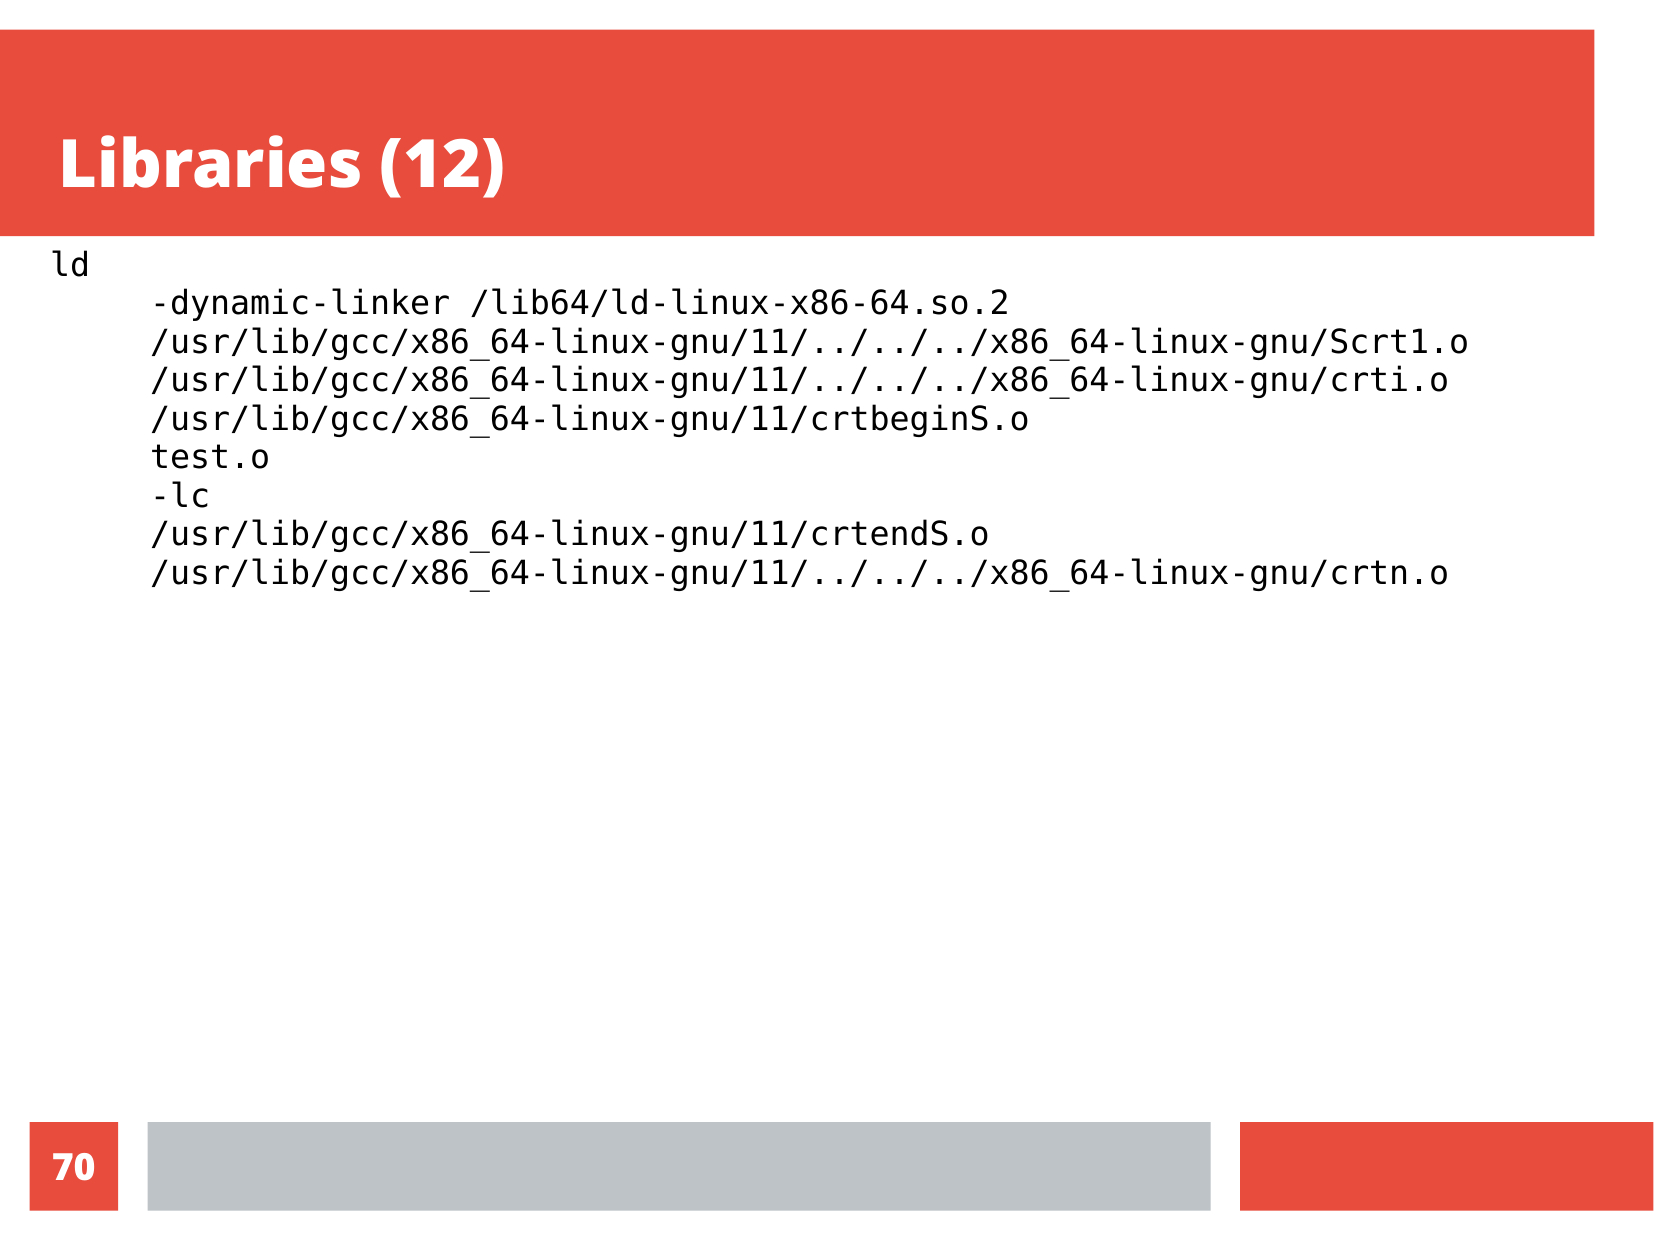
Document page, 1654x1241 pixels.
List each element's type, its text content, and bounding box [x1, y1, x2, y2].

title Libraries (12) [59, 59, 1595, 207]
text_box ld -dynamic-linker /lib64/ld-linux-x86-64.so.2 /usr/lib/gcc/x86_64-linux-gnu/11/../../../x86_64-linux-gnu/Scrt1.o /usr/lib/gcc/x86_64-linux-gnu/11/../../../x86_64-linux-gnu/crti.o /usr/lib/gcc/x86_64-linux-gnu/11/crtbeginS.o test.o -lc /usr/lib/gcc/x86_64-linux-gnu/11/crtendS.o /usr/lib/gcc/x86_64-linux-gnu/11/../../../x86_64-linux-gnu/crtn.o [35, 238, 1579, 846]
